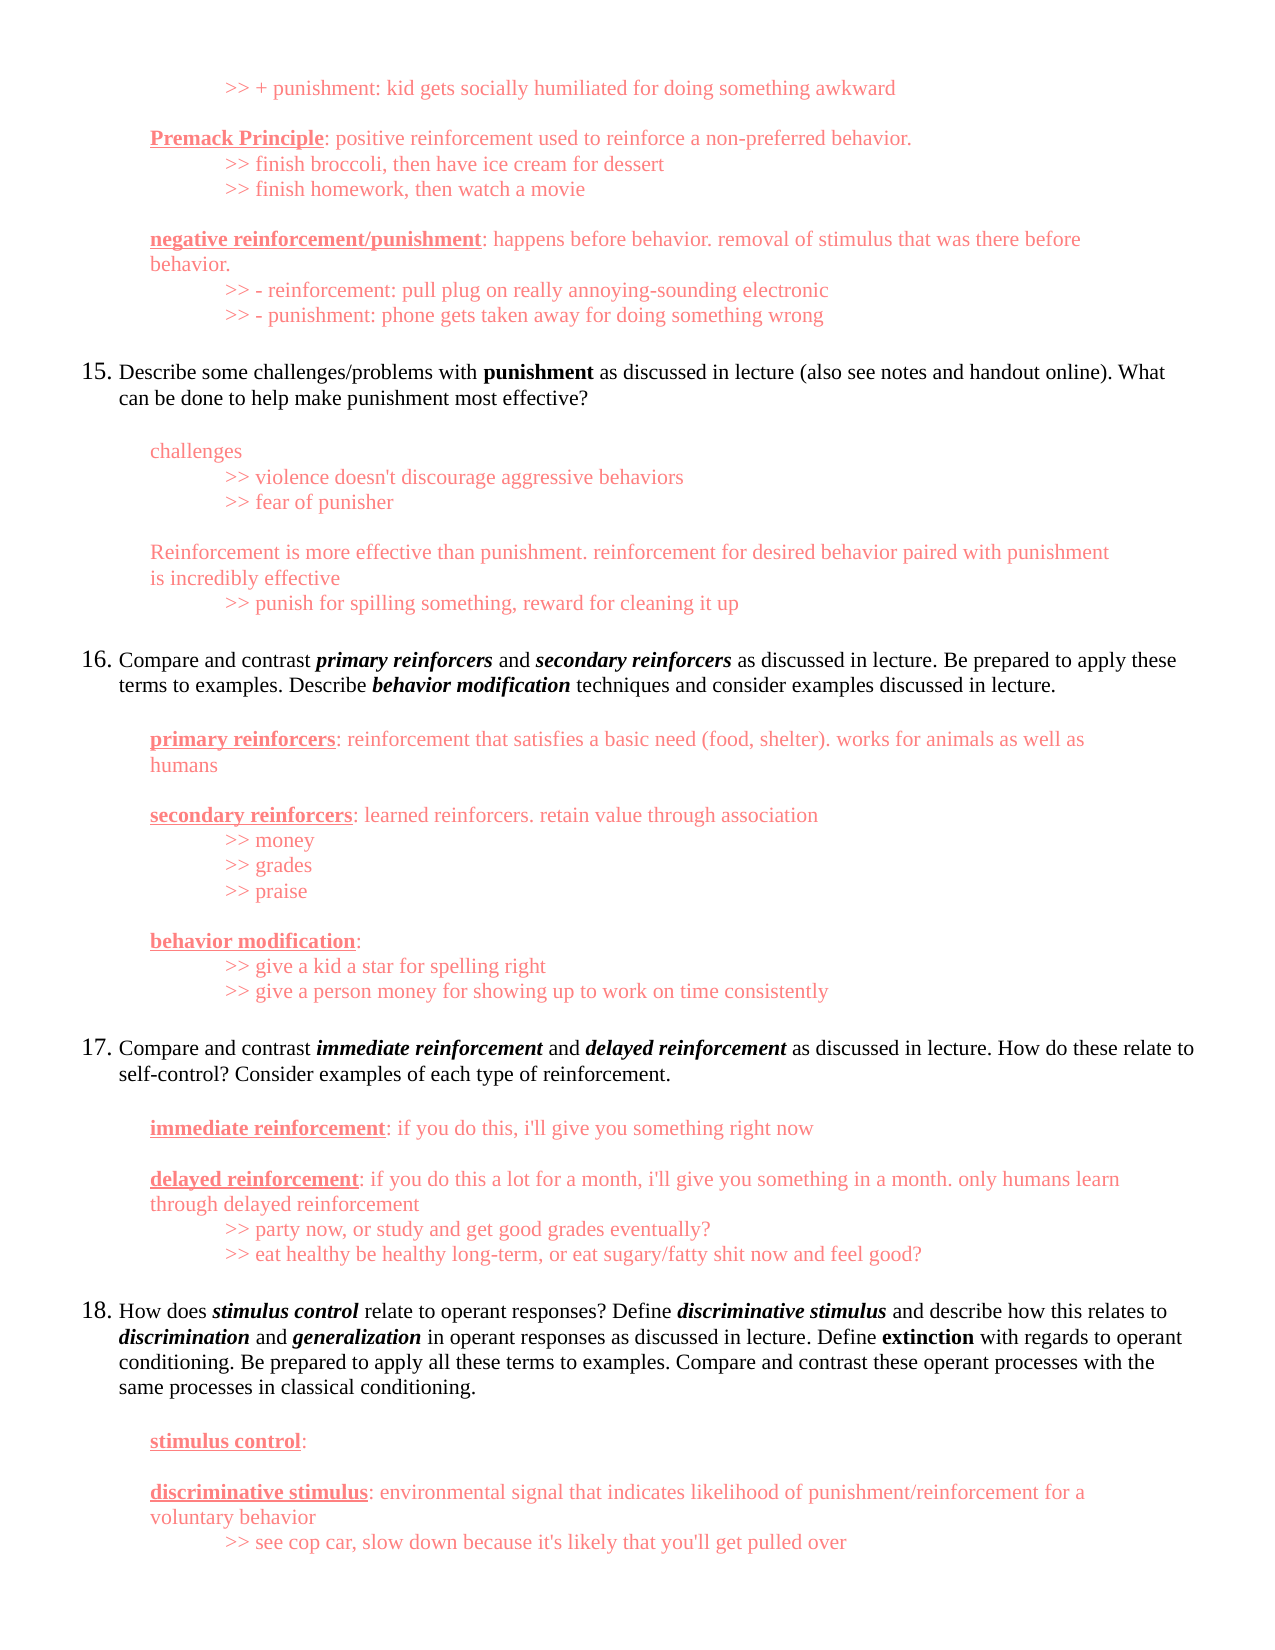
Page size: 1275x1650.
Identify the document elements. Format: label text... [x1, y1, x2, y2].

text >> finish broccoli, then have ice cream for dessert [150, 151, 1125, 176]
text Premack Principle: positive reinforcement used to reinforce a non-preferred behavior. [150, 125, 1125, 151]
text immediate reinforcement: if you do this, i'll give you something right now [150, 1115, 1125, 1140]
list How does stimulus control relate to operant responses? Define discriminative stimulus and describe how this relates to discrimination and generalization in operant responses as discussed in lecture. Define extinction with regards to operant conditioning. Be prepared to apply all these terms to examples. Compare and contrast these operant processes with the same processes in classical conditioning. [81, 1295, 1200, 1399]
text >> eat healthy be healthy long-term, or eat sugary/fatty shit now and feel good? [150, 1241, 1125, 1266]
text >> give a person money for showing up to work on time consistently [150, 978, 1125, 1004]
text >> + punishment: kid gets socially humiliated for doing something awkward [150, 75, 1125, 100]
text >> - punishment: phone gets taken away for doing something wrong [150, 302, 1125, 327]
text >> see cop car, slow down because it's likely that you'll get pulled over [150, 1529, 1125, 1554]
list Compare and contrast primary reinforcers and secondary reinforcers as discussed in lecture. Be prepared to apply these terms to examples. Describe behavior modification techniques and consider examples discussed in lecture. [81, 644, 1200, 698]
text >> - reinforcement: pull plug on really annoying-sounding electronic [150, 277, 1125, 302]
text delayed reinforcement: if you do this a lot for a month, i'll give you something in a month. only humans learn through delayed reinforcement [150, 1166, 1125, 1216]
text >> party now, or study and get good grades eventually? [150, 1216, 1125, 1241]
list Describe some challenges/problems with punishment as discussed in lecture (also see notes and handout online). What can be done to help make punishment most effective? [81, 356, 1200, 410]
text primary reinforcers: reinforcement that satisfies a basic need (food, shelter). works for animals as well as humans [150, 726, 1125, 777]
text challenges [150, 438, 1125, 464]
text >> give a kid a star for spelling right [150, 953, 1125, 978]
text >> violence doesn't discourage aggressive behaviors [150, 464, 1125, 489]
text negative reinforcement/punishment: happens before behavior. removal of stimulus that was there before behavior. [150, 226, 1125, 277]
text >> grades [150, 852, 1125, 878]
text secondary reinforcers: learned reinforcers. retain value through association [150, 802, 1125, 827]
text stimulus control: [150, 1428, 1125, 1453]
text >> fear of punisher [150, 489, 1125, 514]
text >> money [150, 827, 1125, 852]
text discriminative stimulus: environmental signal that indicates likelihood of punishment/reinforcement for a voluntary behavior [150, 1479, 1125, 1529]
list Compare and contrast immediate reinforcement and delayed reinforcement as discussed in lecture. How do these relate to self-control? Consider examples of each type of reinforcement. [81, 1032, 1200, 1086]
text behavior modification: [150, 928, 1125, 953]
text >> punish for spilling something, reward for cleaning it up [150, 590, 1125, 615]
text >> finish homework, then watch a movie [150, 176, 1125, 201]
text Reinforcement is more effective than punishment. reinforcement for desired behavior paired with punishment is incredibly effective [150, 539, 1125, 590]
text >> praise [150, 878, 1125, 903]
